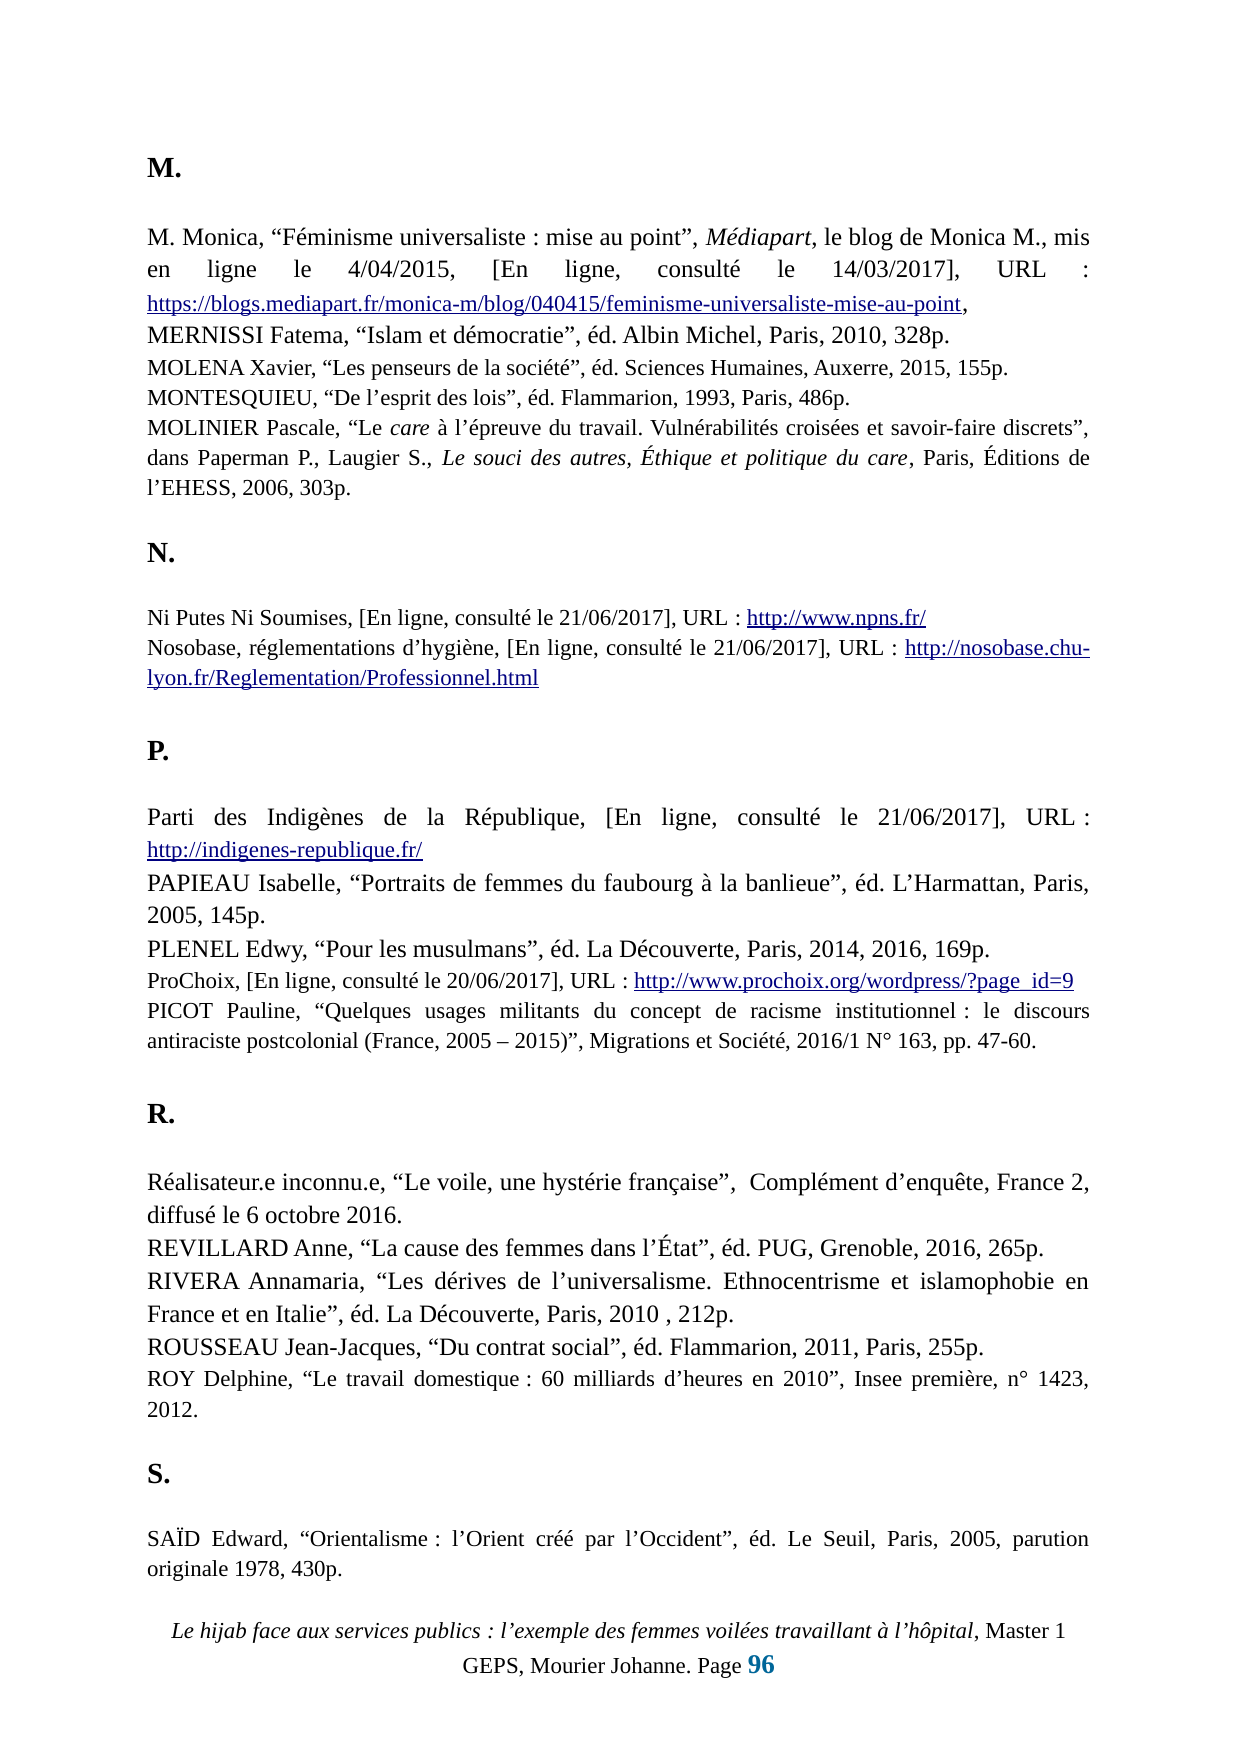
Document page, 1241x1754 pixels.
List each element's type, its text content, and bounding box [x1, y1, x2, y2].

text PAPIEAU Isabelle, “Portraits de femmes du faubourg à la banlieue”, éd. L’Harmattan, Paris, 2005, 145p. [147, 868, 1090, 929]
text RIVERA Annamaria, “Les dérives de l’universalisme. Ethnocentrisme et islamophobie en France et en Italie”, éd. La Découverte, Paris, 2010 , 212p. [147, 1266, 1090, 1328]
text P. [147, 733, 1090, 766]
text MERNISSI Fatema, “Islam et démocratie”, éd. Albin Michel, Paris, 2010, 328p. [147, 321, 1090, 349]
text Parti des Indigènes de la République, [En ligne, consulté le 21/06/2017], URL : http://indigenes-republique.fr/ [147, 802, 1090, 863]
text PLENEL Edwy, “Pour les musulmans”, éd. La Découverte, Paris, 2014, 2016, 169p. [147, 934, 1090, 962]
text MOLENA Xavier, “Les penseurs de la société”, éd. Sciences Humaines, Auxerre, 2015, 155p. [147, 354, 1090, 380]
text S. [147, 1456, 1090, 1490]
text MOLINIER Pascale, “Le care à l’épreuve du travail. Vulnérabilités croisées et savoir-faire discrets”, dans Paperman P., Laugier S., Le souci des autres, Éthique et politique du care, Paris, Éditions de l’EHESS, 2006, 303p. [147, 414, 1090, 501]
text M. Monica, “Féminisme universaliste : mise au point”, Médiapart, le blog de Monica M., mis en ligne le 4/04/2015, [En ligne, consulté le 14/03/2017], URL : https://blogs.mediapart.fr/monica-m/blog/040415/feminisme-universaliste-mise-au-point, [147, 222, 1090, 316]
text Ni Putes Ni Soumises, [En ligne, consulté le 21/06/2017], URL : http://www.npns.fr/ [147, 604, 1090, 630]
text R. [147, 1096, 1090, 1129]
text ROY Delphine, “Le travail domestique : 60 milliards d’heures en 2010”, Insee première, n° 1423, 2012. [147, 1366, 1090, 1422]
text ProChoix, [En ligne, consulté le 20/06/2017], URL : http://www.prochoix.org/wordpress/?page_id=9 [147, 967, 1090, 993]
text MONTESQUIEU, “De l’esprit des lois”, éd. Flammarion, 1993, Paris, 486p. [147, 384, 1090, 410]
text Réalisateur.e inconnu.e, “Le voile, une hystérie française”, Complément d’enquête, France 2, diffusé le 6 octobre 2016. [147, 1167, 1090, 1229]
text M. [147, 150, 1090, 183]
text SAÏD Edward, “Orientalisme : l’Orient créé par l’Occident”, éd. Le Seuil, Paris, 2005, parution originale 1978, 430p. [147, 1525, 1090, 1581]
text ROUSSEAU Jean-Jacques, “Du contrat social”, éd. Flammarion, 2011, Paris, 255p. [147, 1332, 1090, 1361]
text REVILLARD Anne, “La cause des femmes dans l’État”, éd. PUG, Grenoble, 2016, 265p. [147, 1233, 1090, 1262]
text Nosobase, réglementations d’hygiène, [En ligne, consulté le 21/06/2017], URL : http://nosobase.chu-lyon.fr/Reglementation/Professionnel.html [147, 634, 1090, 690]
text PICOT Pauline, “Quelques usages militants du concept de racisme institutionnel : le discours antiraciste postcolonial (France, 2005 – 2015)”, Migrations et Société, 2016/1 N° 163, pp. 47-60. [147, 997, 1090, 1053]
text N. [147, 535, 1090, 568]
